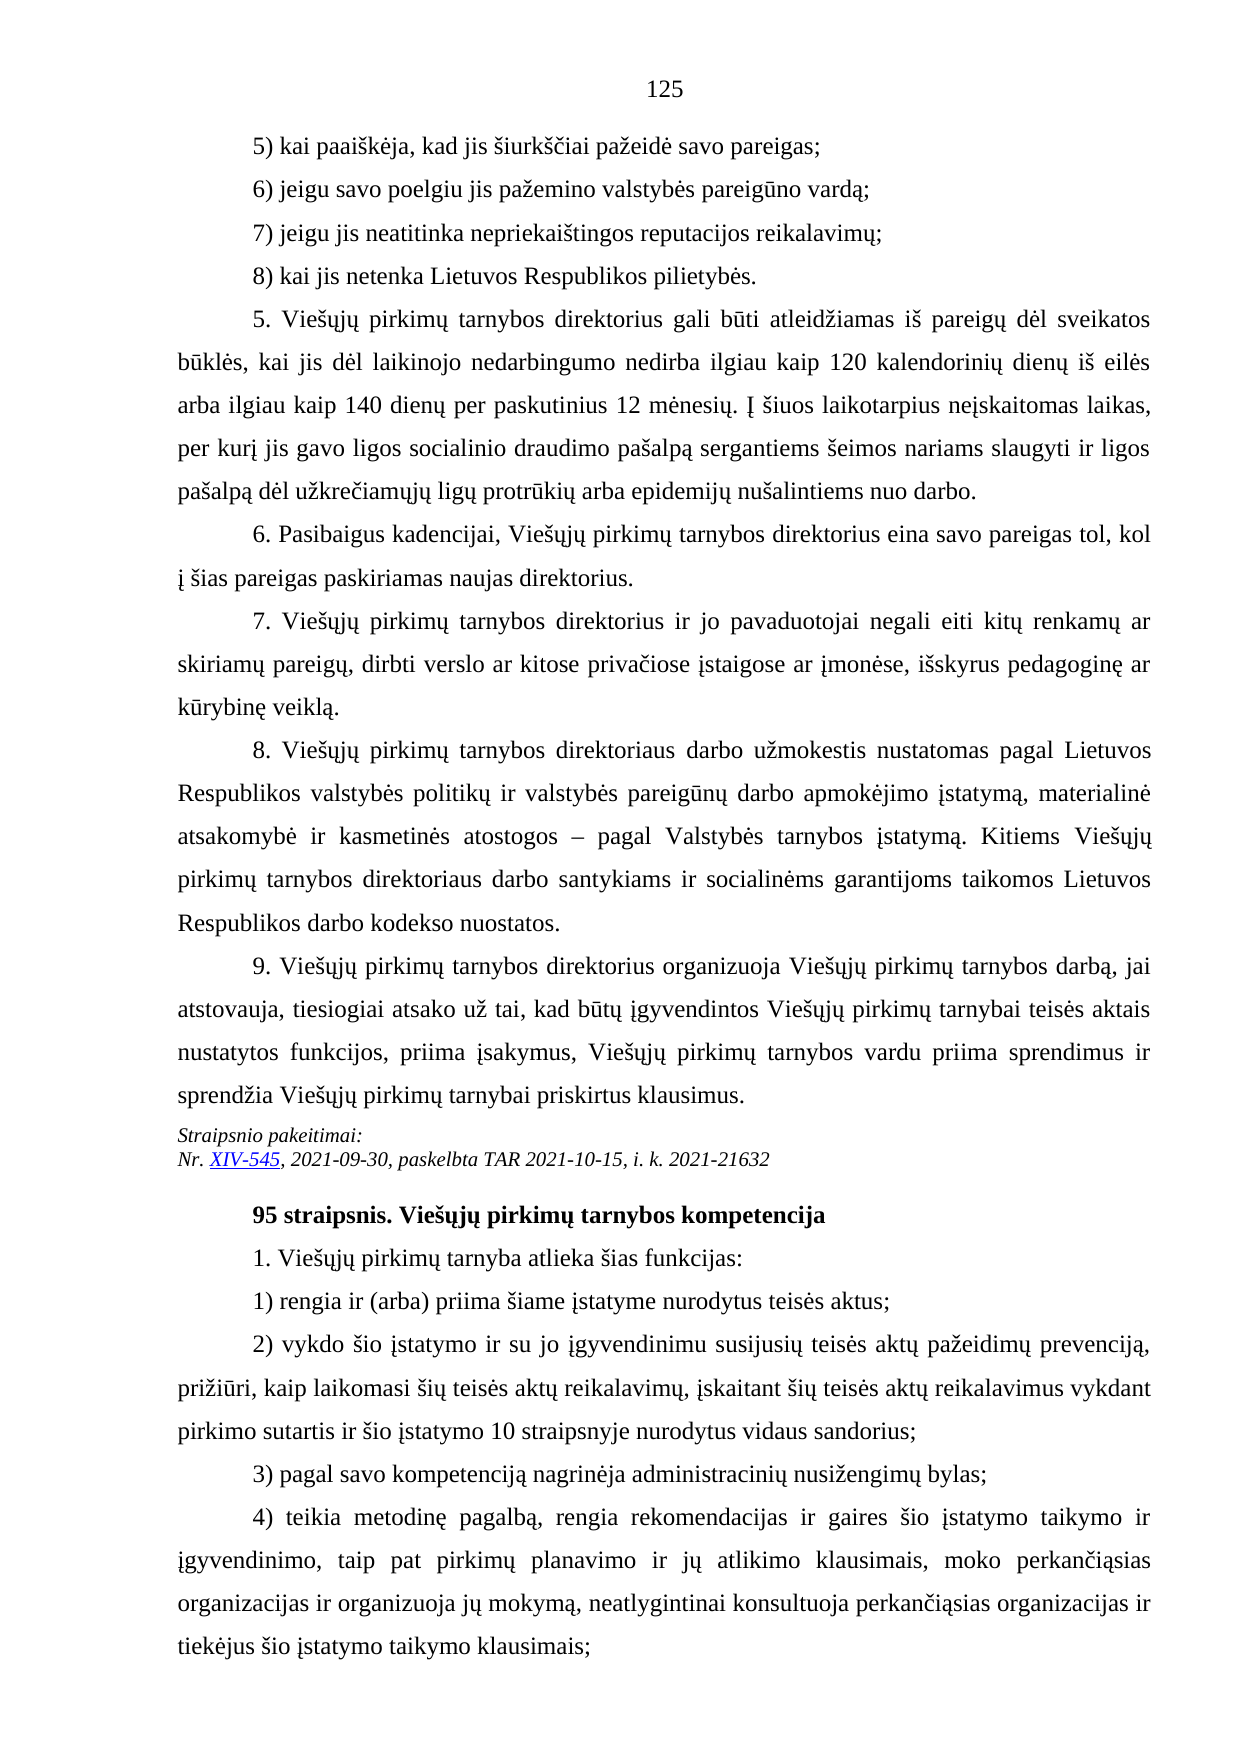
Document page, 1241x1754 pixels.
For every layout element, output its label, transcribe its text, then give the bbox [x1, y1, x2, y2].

text 3) pagal savo kompetenciją nagrinėja administracinių nusižengimų bylas; [177, 1459, 1152, 1488]
text 8) kai jis netenka Lietuvos Respublikos pilietybės. [177, 261, 1152, 289]
text 9. Viešųjų pirkimų tarnybos direktorius organizuoja Viešųjų pirkimų tarnybos darbą, jai atstovauja, tiesiogiai atsako už tai, kad būtų įgyvendintos Viešųjų pirkimų tarnybai teisės aktais nustatytos funkcijos, priima įsakymus, Viešųjų pirkimų tarnybos vardu priima sprendimus ir sprendžia Viešųjų pirkimų tarnybai priskirtus klausimus. [177, 951, 1152, 1109]
text 6) jeigu savo poelgiu jis pažemino valstybės pareigūno vardą; [177, 174, 1152, 203]
text 95 straipsnis. Viešųjų pirkimų tarnybos kompetencija [177, 1200, 1152, 1229]
text Nr. XIV-545, 2021-09-30, paskelbta TAR 2021-10-15, i. k. 2021-21632 [177, 1147, 1152, 1171]
text Straipsnio pakeitimai: [177, 1123, 1152, 1147]
text 8. Viešųjų pirkimų tarnybos direktoriaus darbo užmokestis nustatomas pagal Lietuvos Respublikos valstybės politikų ir valstybės pareigūnų darbo apmokėjimo įstatymą, materialinė atsakomybė ir kasmetinės atostogos – pagal Valstybės tarnybos įstatymą. Kitiems Viešųjų pirkimų tarnybos direktoriaus darbo santykiams ir socialinėms garantijoms taikomos Lietuvos Respublikos darbo kodekso nuostatos. [177, 735, 1152, 936]
text 7) jeigu jis neatitinka nepriekaištingos reputacijos reikalavimų; [177, 218, 1152, 246]
text 7. Viešųjų pirkimų tarnybos direktorius ir jo pavaduotojai negali eiti kitų renkamų ar skiriamų pareigų, dirbti verslo ar kitose privačiose įstaigose ar įmonėse, išskyrus pedagoginę ar kūrybinę veiklą. [177, 606, 1152, 721]
text 1. Viešųjų pirkimų tarnyba atlieka šias funkcijas: [177, 1243, 1152, 1272]
text 5. Viešųjų pirkimų tarnybos direktorius gali būti atleidžiamas iš pareigų dėl sveikatos būklės, kai jis dėl laikinojo nedarbingumo nedirba ilgiau kaip 120 kalendorinių dienų iš eilės arba ilgiau kaip 140 dienų per paskutinius 12 mėnesių. Į šiuos laikotarpius neįskaitomas laikas, per kurį jis gavo ligos socialinio draudimo pašalpą sergantiems šeimos nariams slaugyti ir ligos pašalpą dėl užkrečiamųjų ligų protrūkių arba epidemijų nušalintiems nuo darbo. [177, 304, 1152, 505]
text 2) vykdo šio įstatymo ir su jo įgyvendinimu susijusių teisės aktų pažeidimų prevenciją, prižiūri, kaip laikomasi šių teisės aktų reikalavimų, įskaitant šių teisės aktų reikalavimus vykdant pirkimo sutartis ir šio įstatymo 10 straipsnyje nurodytus vidaus sandorius; [177, 1329, 1152, 1444]
text 5) kai paaiškėja, kad jis šiurkščiai pažeidė savo pareigas; [177, 131, 1152, 160]
text 4) teikia metodinę pagalbą, rengia rekomendacijas ir gaires šio įstatymo taikymo ir įgyvendinimo, taip pat pirkimų planavimo ir jų atlikimo klausimais, moko perkančiąsias organizacijas ir organizuoja jų mokymą, neatlygintinai konsultuoja perkančiąsias organizacijas ir tiekėjus šio įstatymo taikymo klausimais; [177, 1502, 1152, 1660]
text 6. Pasibaigus kadencijai, Viešųjų pirkimų tarnybos direktorius eina savo pareigas tol, kol į šias pareigas paskiriamas naujas direktorius. [177, 519, 1152, 591]
text 1) rengia ir (arba) priima šiame įstatyme nurodytus teisės aktus; [177, 1286, 1152, 1315]
